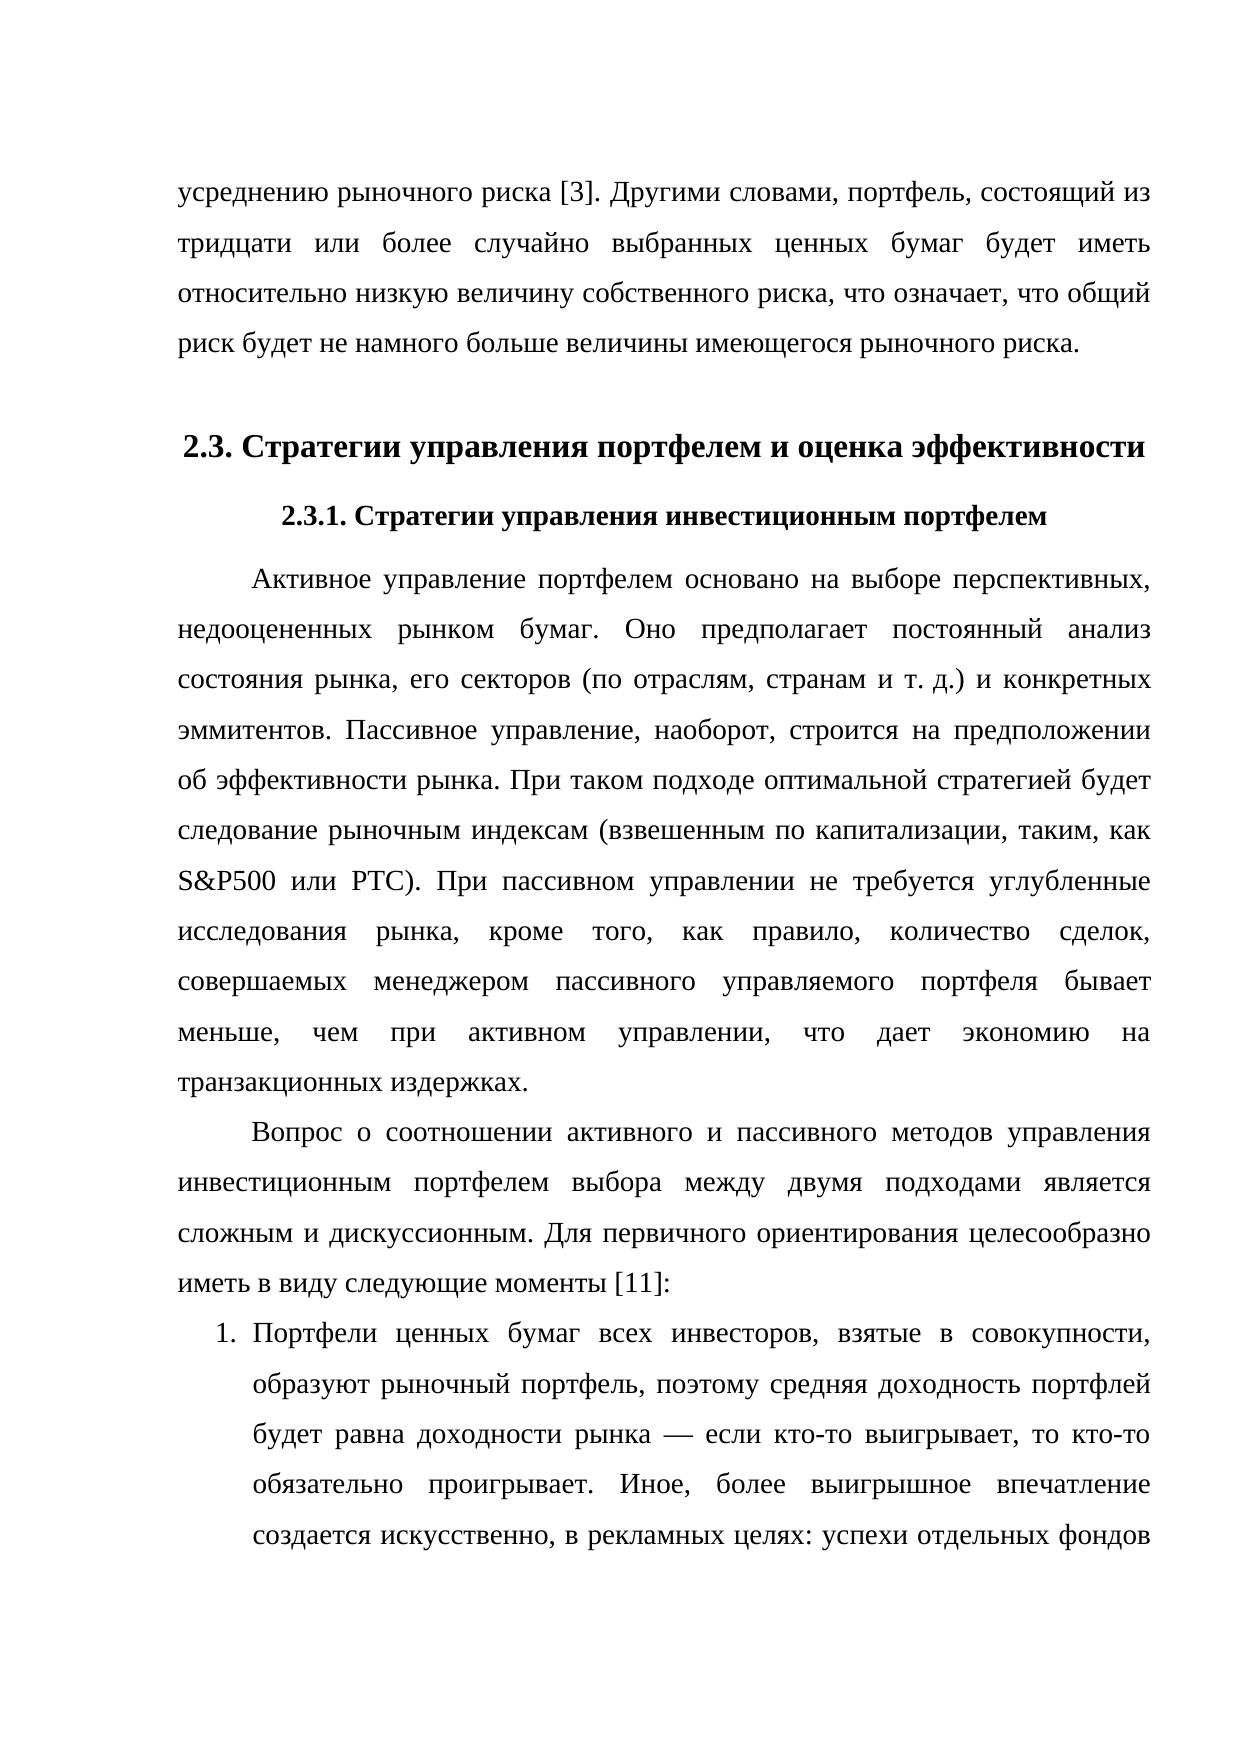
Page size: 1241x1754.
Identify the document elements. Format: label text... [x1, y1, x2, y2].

subtitle 2.3. Стратегии управления портфелем и оценка эффективности [177, 426, 1152, 464]
text Активное управление портфелем основано на выборе перспективных, недооцененных рынком бумаг. Оно предполагает постоянный анализ состояния рынка, его секторов (по отраслям, странам и т. д.) и конкретных эммитентов. Пассивное управление, наоборот, строится на предположении об эффективности рынка. При таком подходе оптимальной стратегией будет следование рыночным индексам (взвешенным по капитализации, таким, как S&P500 или РТС). При пассивном управлении не требуется углубленные исследования рынка, кроме того, как правило, количество сделок, совершаемых менеджером пассивного управляемого портфеля бывает меньше, чем при активном управлении, что дает экономию на транзакционных издержках. [177, 561, 1152, 1097]
list Портфели ценных бумаг всех инвесторов, взятые в совокупности, образуют рыночный портфель, поэтому средняя доходность портфлей будет равна доходности рынка — если кто-то выигрывает, то кто-то обязательно проигрывает. Иное, более выигрышное впечатление создается искусственно, в рекламных целях: успехи отдельных фондов [215, 1316, 1152, 1550]
subtitle 2.3.1. Стратегии управления инвестиционным портфелем [177, 498, 1152, 532]
text Вопрос о соотношении активного и пассивного методов управления инвестиционным портфелем выбора между двумя подходами является сложным и дискуссионным. Для первичного ориентирования целесообразно иметь в виду следующие моменты [11]: [177, 1114, 1152, 1299]
text усреднению рыночного риска [3]. Другими словами, портфель, состоящий из тридцати или более случайно выбранных ценных бумаг будет иметь относительно низкую величину собственного риска, что означает, что общий риск будет не намного больше величины имеющегося рыночного риска. [177, 174, 1152, 359]
